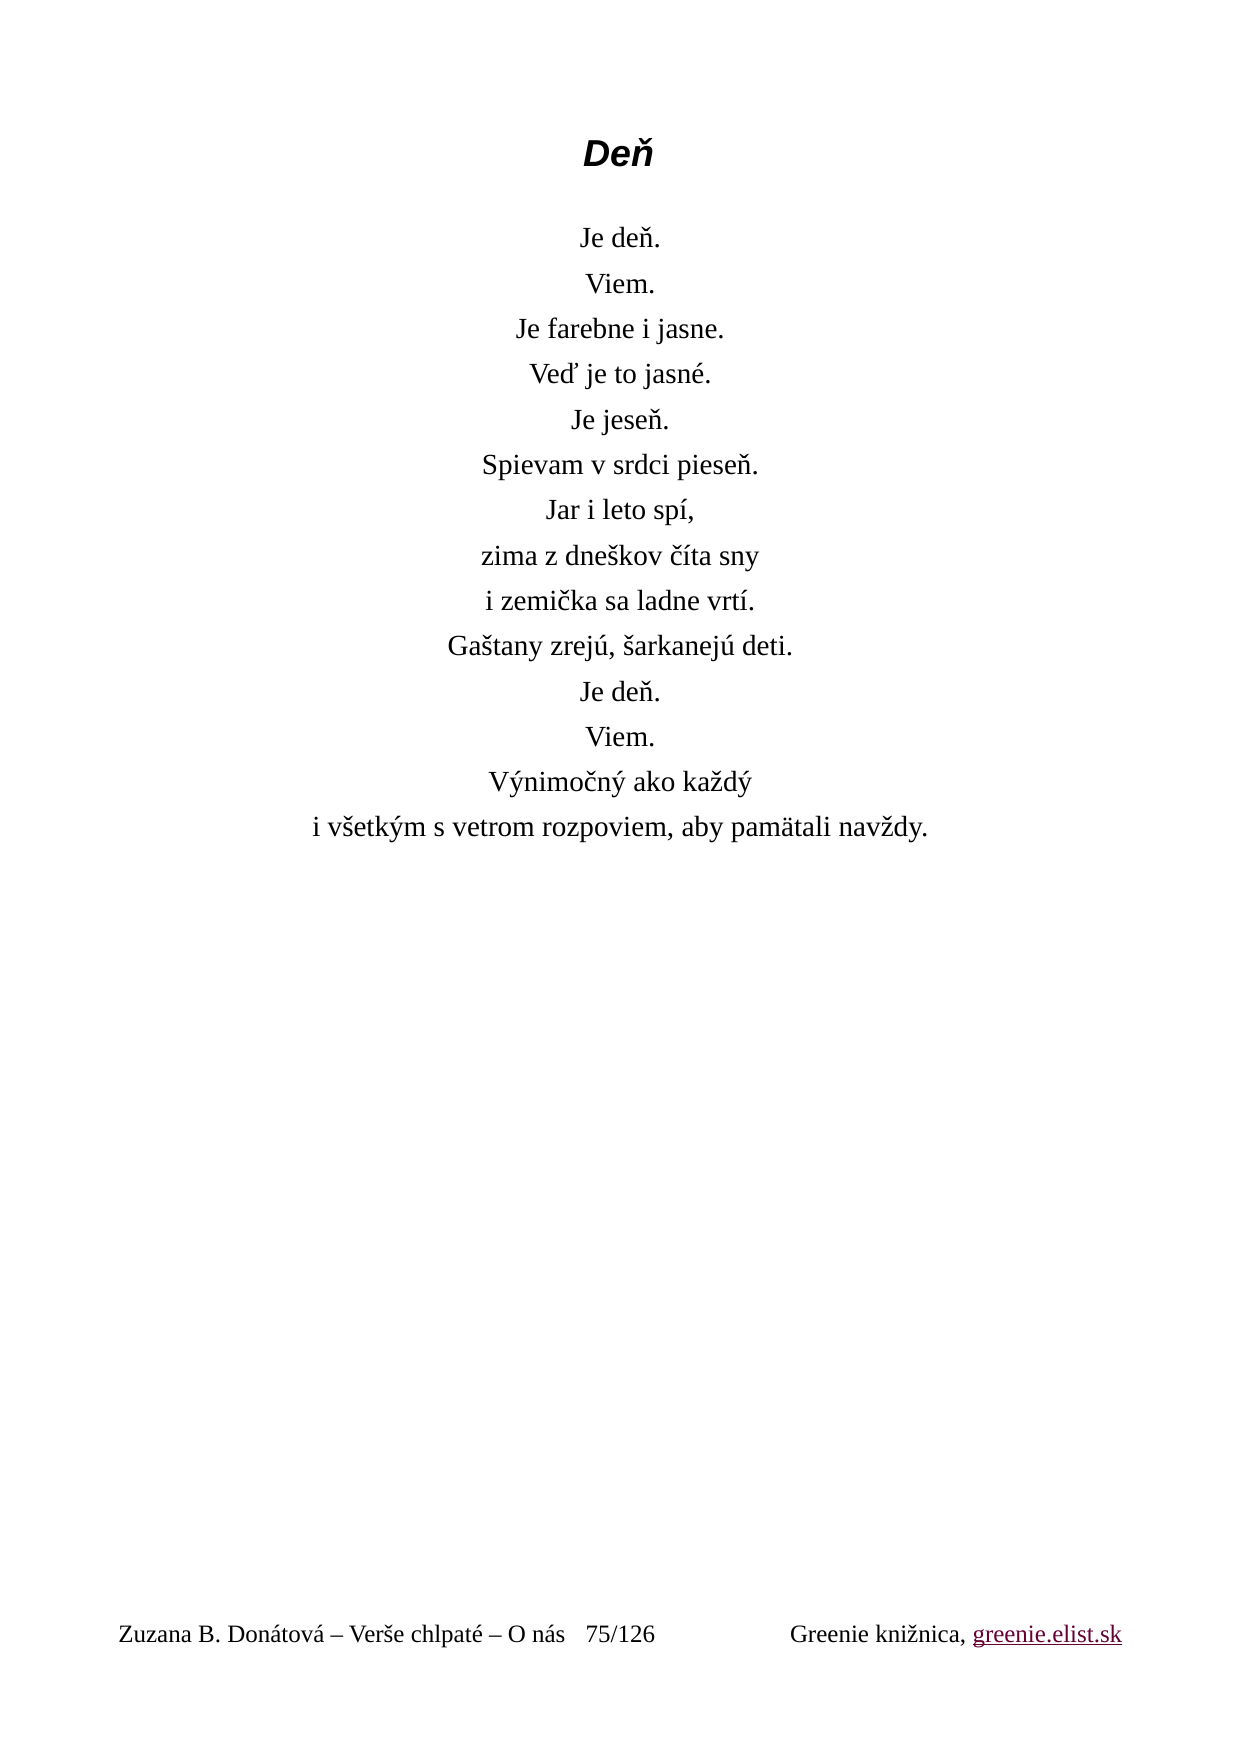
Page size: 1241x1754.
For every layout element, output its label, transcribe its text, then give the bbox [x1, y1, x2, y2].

text i všetkým s vetrom rozpoviem, aby pamätali navždy. [106, 809, 1134, 843]
text i zemička sa ladne vrtí. [106, 583, 1134, 617]
text Viem. [106, 719, 1134, 752]
text Je deň. [106, 674, 1134, 707]
subtitle Deň [106, 131, 1134, 174]
text Jar i leto spí, [106, 492, 1134, 526]
text Je deň. [106, 221, 1134, 254]
text Viem. [106, 266, 1134, 299]
text Gaštany zrejú, šarkanejú deti. [106, 628, 1134, 662]
text Veď je to jasné. [106, 356, 1134, 390]
text Výnimočný ako každý [106, 764, 1134, 798]
text Je farebne i jasne. [106, 311, 1134, 345]
text Je jeseň. [106, 402, 1134, 435]
text zima z dneškov číta sny [106, 538, 1134, 571]
text Spievam v srdci pieseň. [106, 447, 1134, 481]
